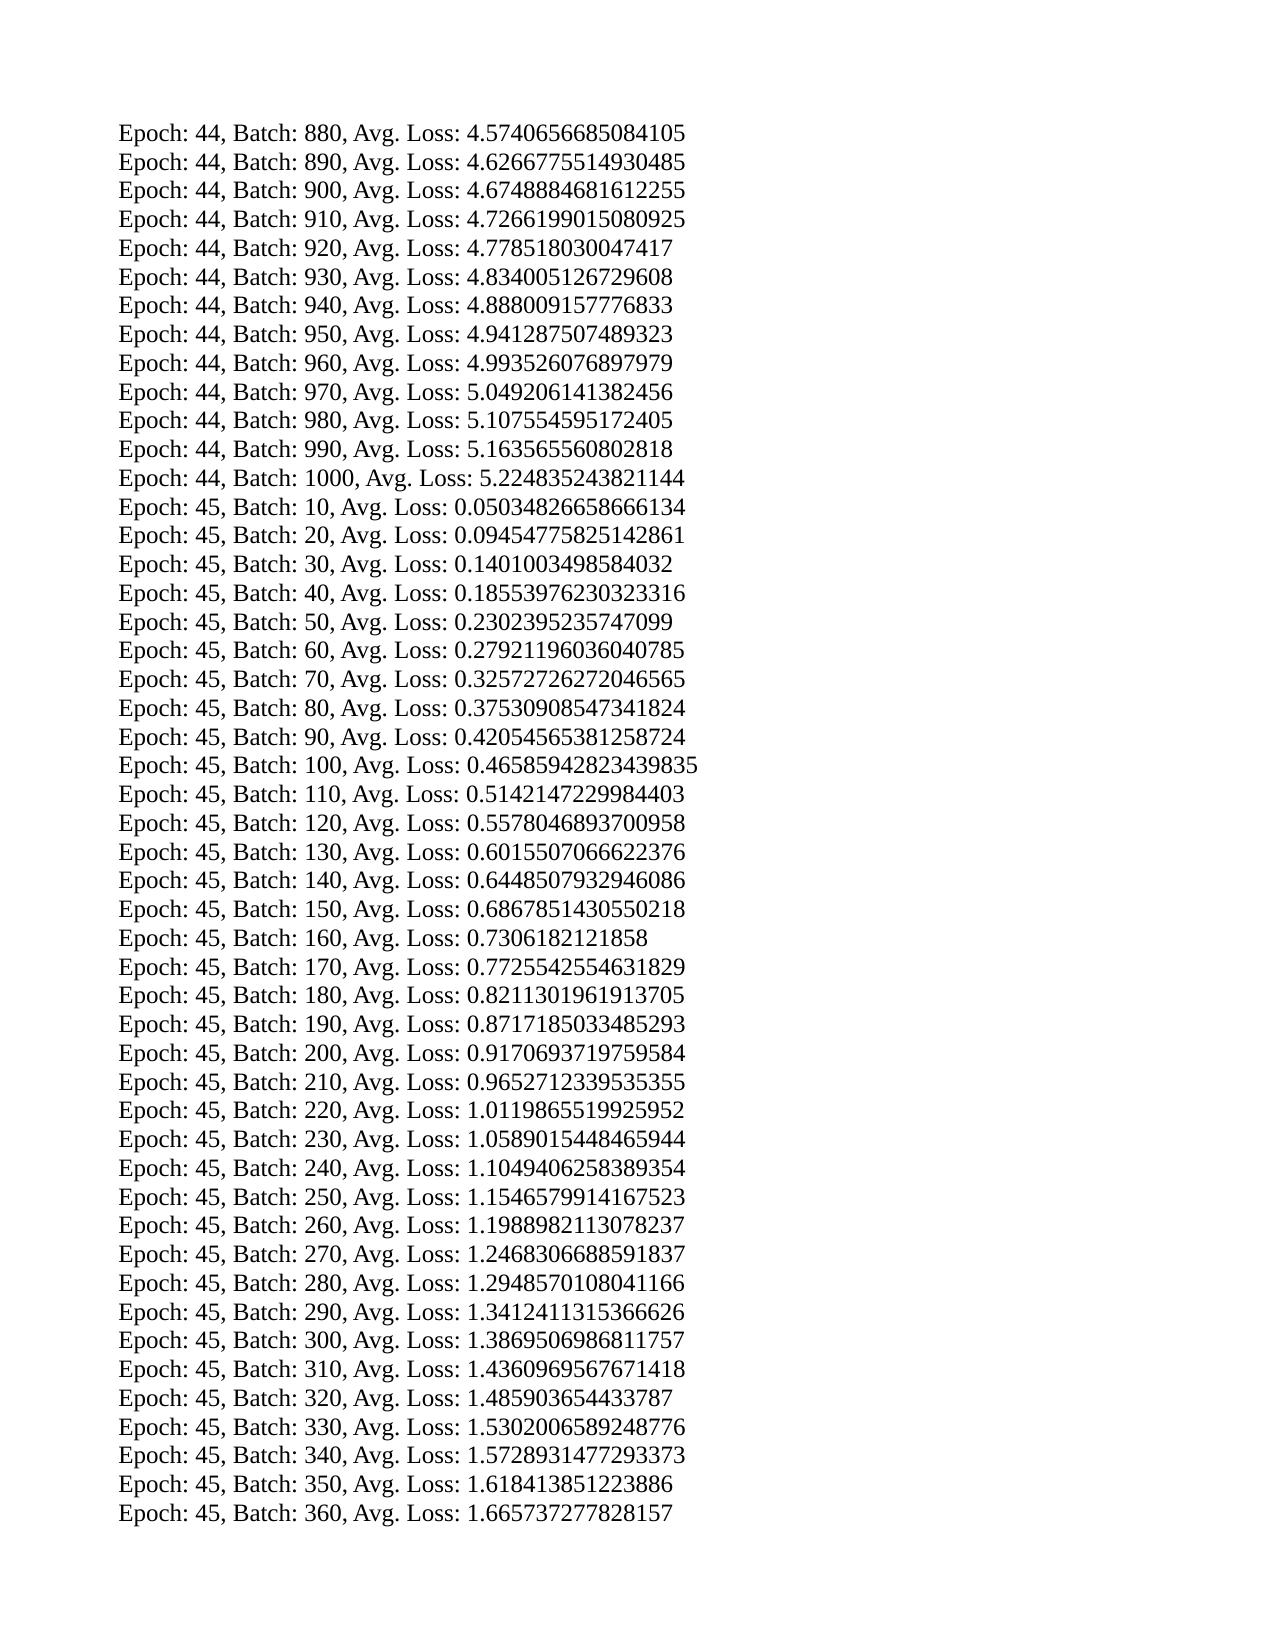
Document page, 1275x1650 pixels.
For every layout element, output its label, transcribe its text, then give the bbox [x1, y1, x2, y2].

text Epoch: 45, Batch: 310, Avg. Loss: 1.4360969567671418 [118, 1354, 1157, 1383]
text Epoch: 44, Batch: 890, Avg. Loss: 4.6266775514930485 [118, 147, 1157, 176]
text Epoch: 44, Batch: 990, Avg. Loss: 5.163565560802818 [118, 434, 1157, 463]
text Epoch: 45, Batch: 240, Avg. Loss: 1.1049406258389354 [118, 1153, 1157, 1182]
text Epoch: 45, Batch: 130, Avg. Loss: 0.6015507066622376 [118, 837, 1157, 866]
text Epoch: 45, Batch: 100, Avg. Loss: 0.46585942823439835 [118, 751, 1157, 779]
text Epoch: 44, Batch: 940, Avg. Loss: 4.888009157776833 [118, 291, 1157, 319]
text Epoch: 44, Batch: 920, Avg. Loss: 4.778518030047417 [118, 233, 1157, 262]
text Epoch: 45, Batch: 30, Avg. Loss: 0.1401003498584032 [118, 549, 1157, 578]
text Epoch: 44, Batch: 900, Avg. Loss: 4.6748884681612255 [118, 176, 1157, 204]
text Epoch: 45, Batch: 270, Avg. Loss: 1.2468306688591837 [118, 1239, 1157, 1268]
text Epoch: 45, Batch: 20, Avg. Loss: 0.09454775825142861 [118, 521, 1157, 549]
text Epoch: 45, Batch: 210, Avg. Loss: 0.9652712339535355 [118, 1067, 1157, 1096]
text Epoch: 45, Batch: 60, Avg. Loss: 0.27921196036040785 [118, 636, 1157, 664]
text Epoch: 44, Batch: 950, Avg. Loss: 4.941287507489323 [118, 319, 1157, 348]
text Epoch: 45, Batch: 300, Avg. Loss: 1.3869506986811757 [118, 1326, 1157, 1354]
text Epoch: 44, Batch: 880, Avg. Loss: 4.5740656685084105 [118, 118, 1157, 147]
text Epoch: 45, Batch: 250, Avg. Loss: 1.1546579914167523 [118, 1182, 1157, 1211]
text Epoch: 44, Batch: 980, Avg. Loss: 5.107554595172405 [118, 406, 1157, 434]
text Epoch: 45, Batch: 160, Avg. Loss: 0.7306182121858 [118, 923, 1157, 952]
text Epoch: 45, Batch: 150, Avg. Loss: 0.6867851430550218 [118, 894, 1157, 923]
text Epoch: 45, Batch: 180, Avg. Loss: 0.8211301961913705 [118, 981, 1157, 1009]
text Epoch: 45, Batch: 220, Avg. Loss: 1.0119865519925952 [118, 1096, 1157, 1124]
text Epoch: 45, Batch: 360, Avg. Loss: 1.665737277828157 [118, 1498, 1157, 1527]
text Epoch: 45, Batch: 10, Avg. Loss: 0.05034826658666134 [118, 492, 1157, 521]
text Epoch: 45, Batch: 200, Avg. Loss: 0.9170693719759584 [118, 1038, 1157, 1067]
text Epoch: 45, Batch: 320, Avg. Loss: 1.485903654433787 [118, 1383, 1157, 1412]
text Epoch: 44, Batch: 960, Avg. Loss: 4.993526076897979 [118, 348, 1157, 377]
text Epoch: 45, Batch: 140, Avg. Loss: 0.6448507932946086 [118, 866, 1157, 894]
text Epoch: 44, Batch: 1000, Avg. Loss: 5.224835243821144 [118, 463, 1157, 492]
text Epoch: 45, Batch: 90, Avg. Loss: 0.42054565381258724 [118, 722, 1157, 751]
text Epoch: 45, Batch: 230, Avg. Loss: 1.0589015448465944 [118, 1124, 1157, 1153]
text Epoch: 44, Batch: 910, Avg. Loss: 4.7266199015080925 [118, 204, 1157, 233]
text Epoch: 45, Batch: 290, Avg. Loss: 1.3412411315366626 [118, 1297, 1157, 1326]
text Epoch: 45, Batch: 170, Avg. Loss: 0.7725542554631829 [118, 952, 1157, 981]
text Epoch: 44, Batch: 930, Avg. Loss: 4.834005126729608 [118, 262, 1157, 291]
text Epoch: 45, Batch: 340, Avg. Loss: 1.5728931477293373 [118, 1441, 1157, 1469]
text Epoch: 45, Batch: 110, Avg. Loss: 0.5142147229984403 [118, 779, 1157, 808]
text Epoch: 45, Batch: 40, Avg. Loss: 0.18553976230323316 [118, 578, 1157, 607]
text Epoch: 45, Batch: 120, Avg. Loss: 0.5578046893700958 [118, 808, 1157, 837]
text Epoch: 45, Batch: 50, Avg. Loss: 0.2302395235747099 [118, 607, 1157, 636]
text Epoch: 45, Batch: 260, Avg. Loss: 1.1988982113078237 [118, 1211, 1157, 1239]
text Epoch: 45, Batch: 80, Avg. Loss: 0.37530908547341824 [118, 693, 1157, 722]
text Epoch: 44, Batch: 970, Avg. Loss: 5.049206141382456 [118, 377, 1157, 406]
text Epoch: 45, Batch: 70, Avg. Loss: 0.32572726272046565 [118, 664, 1157, 693]
text Epoch: 45, Batch: 280, Avg. Loss: 1.2948570108041166 [118, 1268, 1157, 1297]
text Epoch: 45, Batch: 350, Avg. Loss: 1.618413851223886 [118, 1469, 1157, 1498]
text Epoch: 45, Batch: 330, Avg. Loss: 1.5302006589248776 [118, 1412, 1157, 1441]
text Epoch: 45, Batch: 190, Avg. Loss: 0.8717185033485293 [118, 1009, 1157, 1038]
